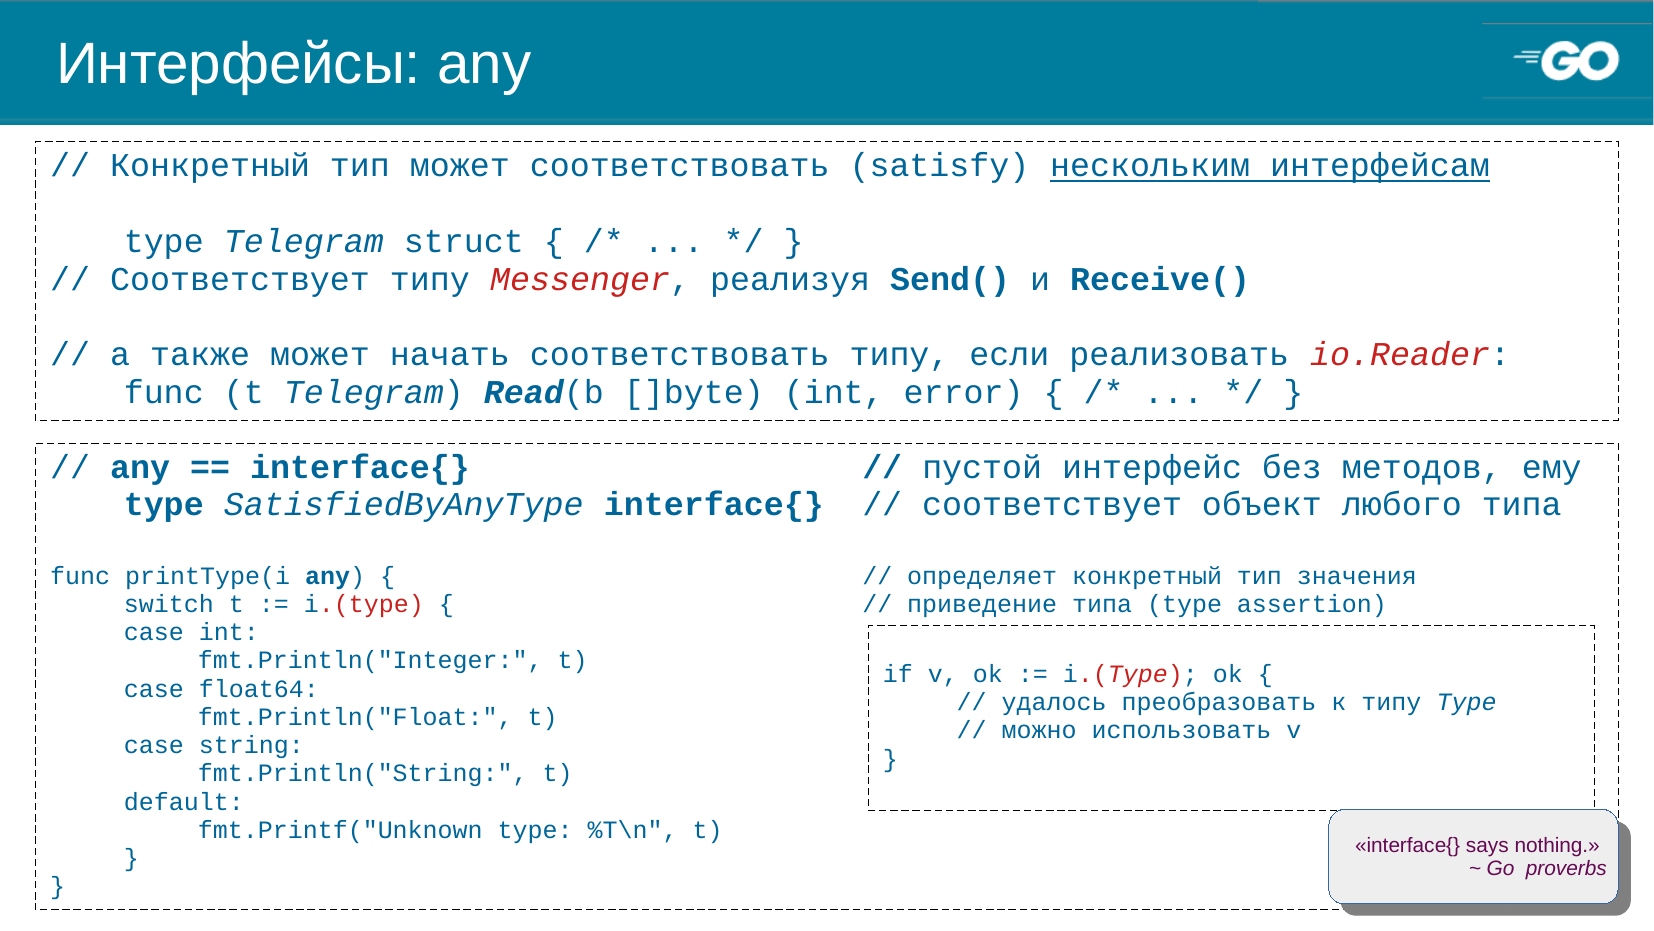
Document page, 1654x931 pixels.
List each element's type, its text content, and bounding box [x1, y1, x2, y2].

text_box // any == interface{} // пустой интерфейс без методов, ему type SatisfiedByAnyType interface{} // соответствует объект любого типа func printType(i any) { // определяет конкретный тип значения switch t := i.(type) { // приведение типа (type assertion) case int: fmt.Println("Integer:", t) case float64: fmt.Println("Float:", t) case string: fmt.Println("String:", t) default: fmt.Printf("Unknown type: %T\n", t) } } [35, 443, 1619, 910]
text_box if v, ok := i.(Type); ok { // удалось преобразовать к типу Type // можно использовать v } [868, 625, 1595, 811]
picture [1542, 41, 1619, 81]
text_box // Конкретный тип может соответствовать (satisfy) нескольким интерфейсам type Telegram struct { /* ... */ } // Соответствует типу Messenger, реализуя Send() и Receive() // а также может начать соответствовать типу, если реализовать io.Reader: func (t Telegram) Read(b []byte) (int, error) { /* ... */ } [35, 141, 1619, 421]
text_box «interface{} says nothing.» ~ Go proverbs [1328, 809, 1619, 904]
text_box Интерфейсы: any [41, 23, 1495, 104]
